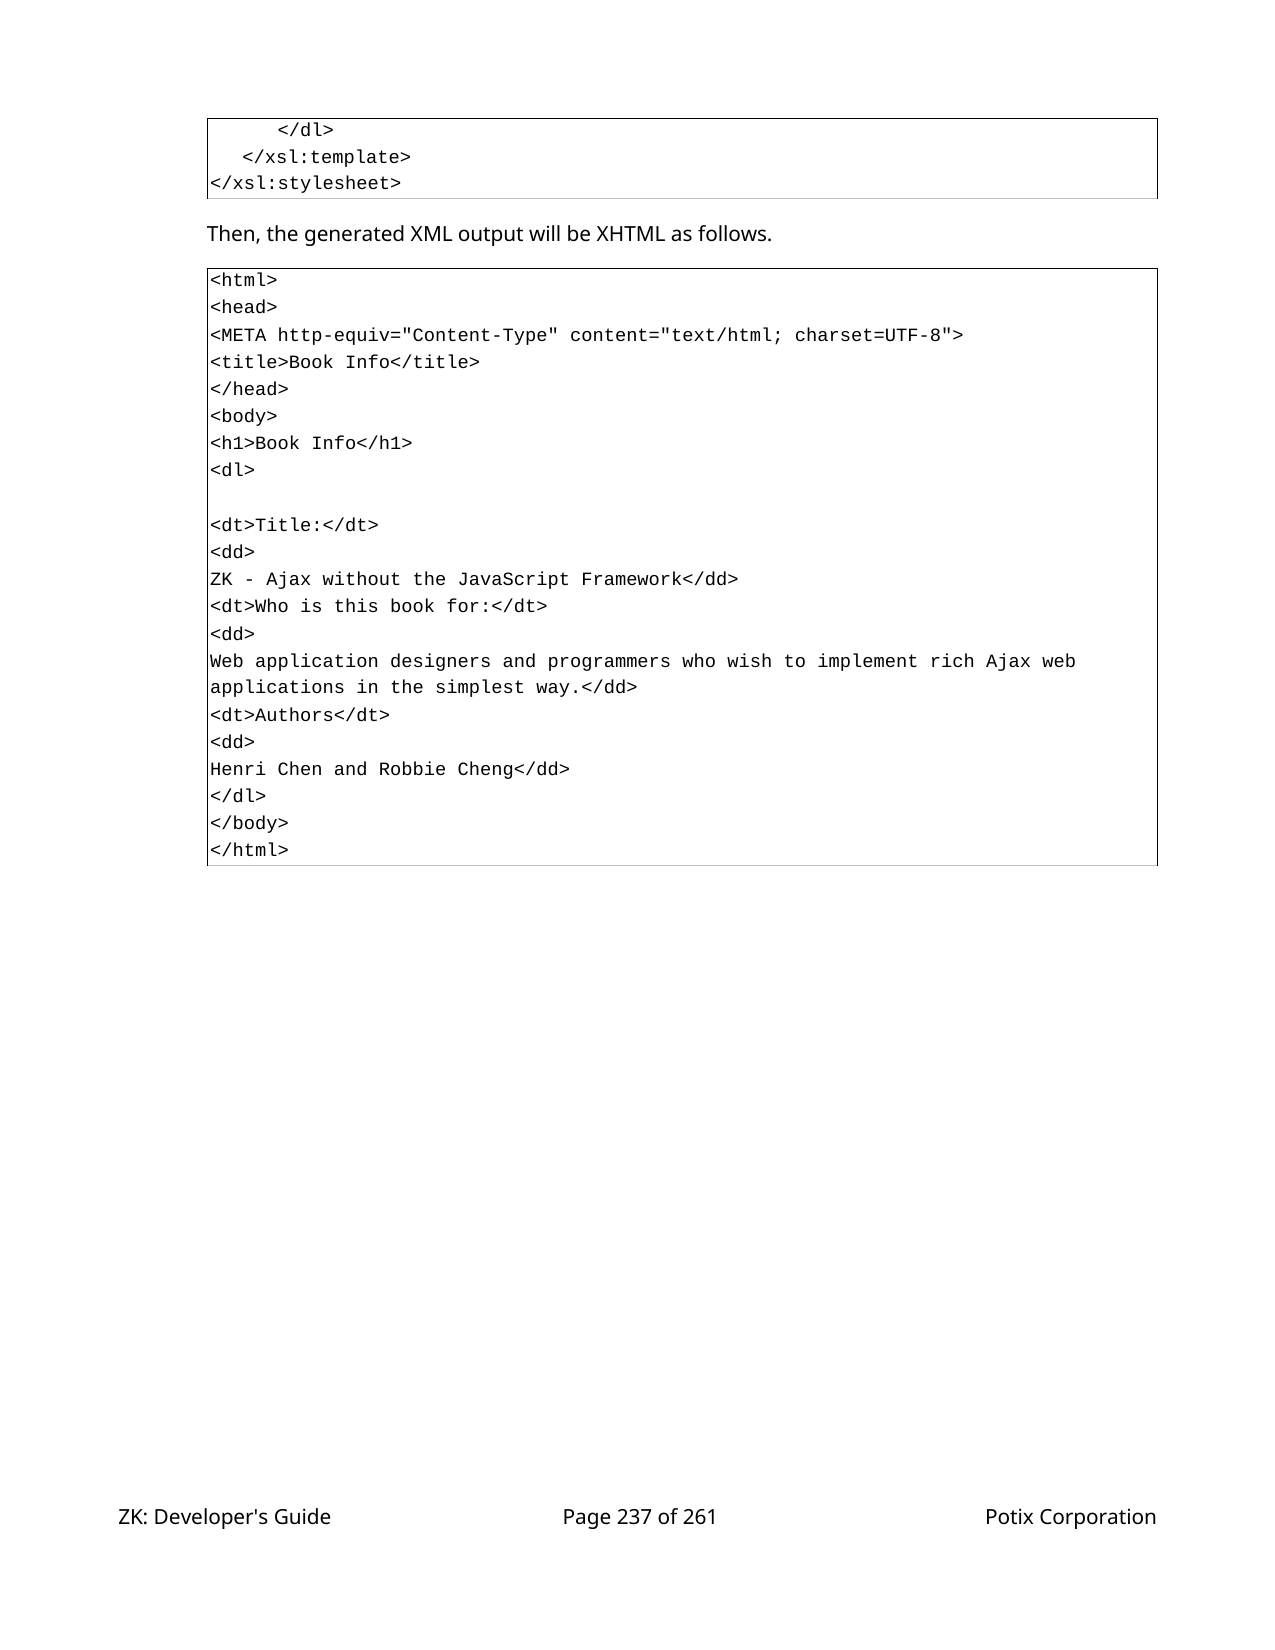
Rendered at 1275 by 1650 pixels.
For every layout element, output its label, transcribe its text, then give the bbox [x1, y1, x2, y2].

text <dt>Title:</dt> [208, 513, 1157, 537]
text <title>Book Info</title> [208, 349, 1157, 374]
text <dt>Who is this book for:</dt> [208, 594, 1157, 618]
text </html> [208, 838, 1157, 865]
text </dl> [208, 784, 1157, 808]
text Henri Chen and Robbie Cheng</dd> [208, 757, 1157, 781]
text <dt>Authors</dt> [208, 702, 1157, 727]
text <dd> [208, 729, 1157, 754]
text ZK - Ajax without the JavaScript Framework</dd> [208, 567, 1157, 591]
text <h1>Book Info</h1> [208, 431, 1157, 455]
text Then, the generated XML output will be XHTML as follows. [207, 219, 1157, 247]
text </dl> </xsl:template> </xsl:stylesheet> [208, 119, 1157, 198]
text <head> [208, 295, 1157, 319]
text <dd> [208, 540, 1157, 564]
text <html> [208, 269, 1157, 292]
text <dl> [208, 458, 1157, 483]
text <body> [208, 404, 1157, 428]
text <META http-equiv="Content-Type" content="text/html; charset=UTF-8"> [208, 322, 1157, 347]
text Web application designers and programmers who wish to implement rich Ajax web applications in the simplest way.</dd> [208, 649, 1157, 699]
text </head> [208, 377, 1157, 401]
text <dd> [208, 621, 1157, 646]
text </body> [208, 811, 1157, 835]
